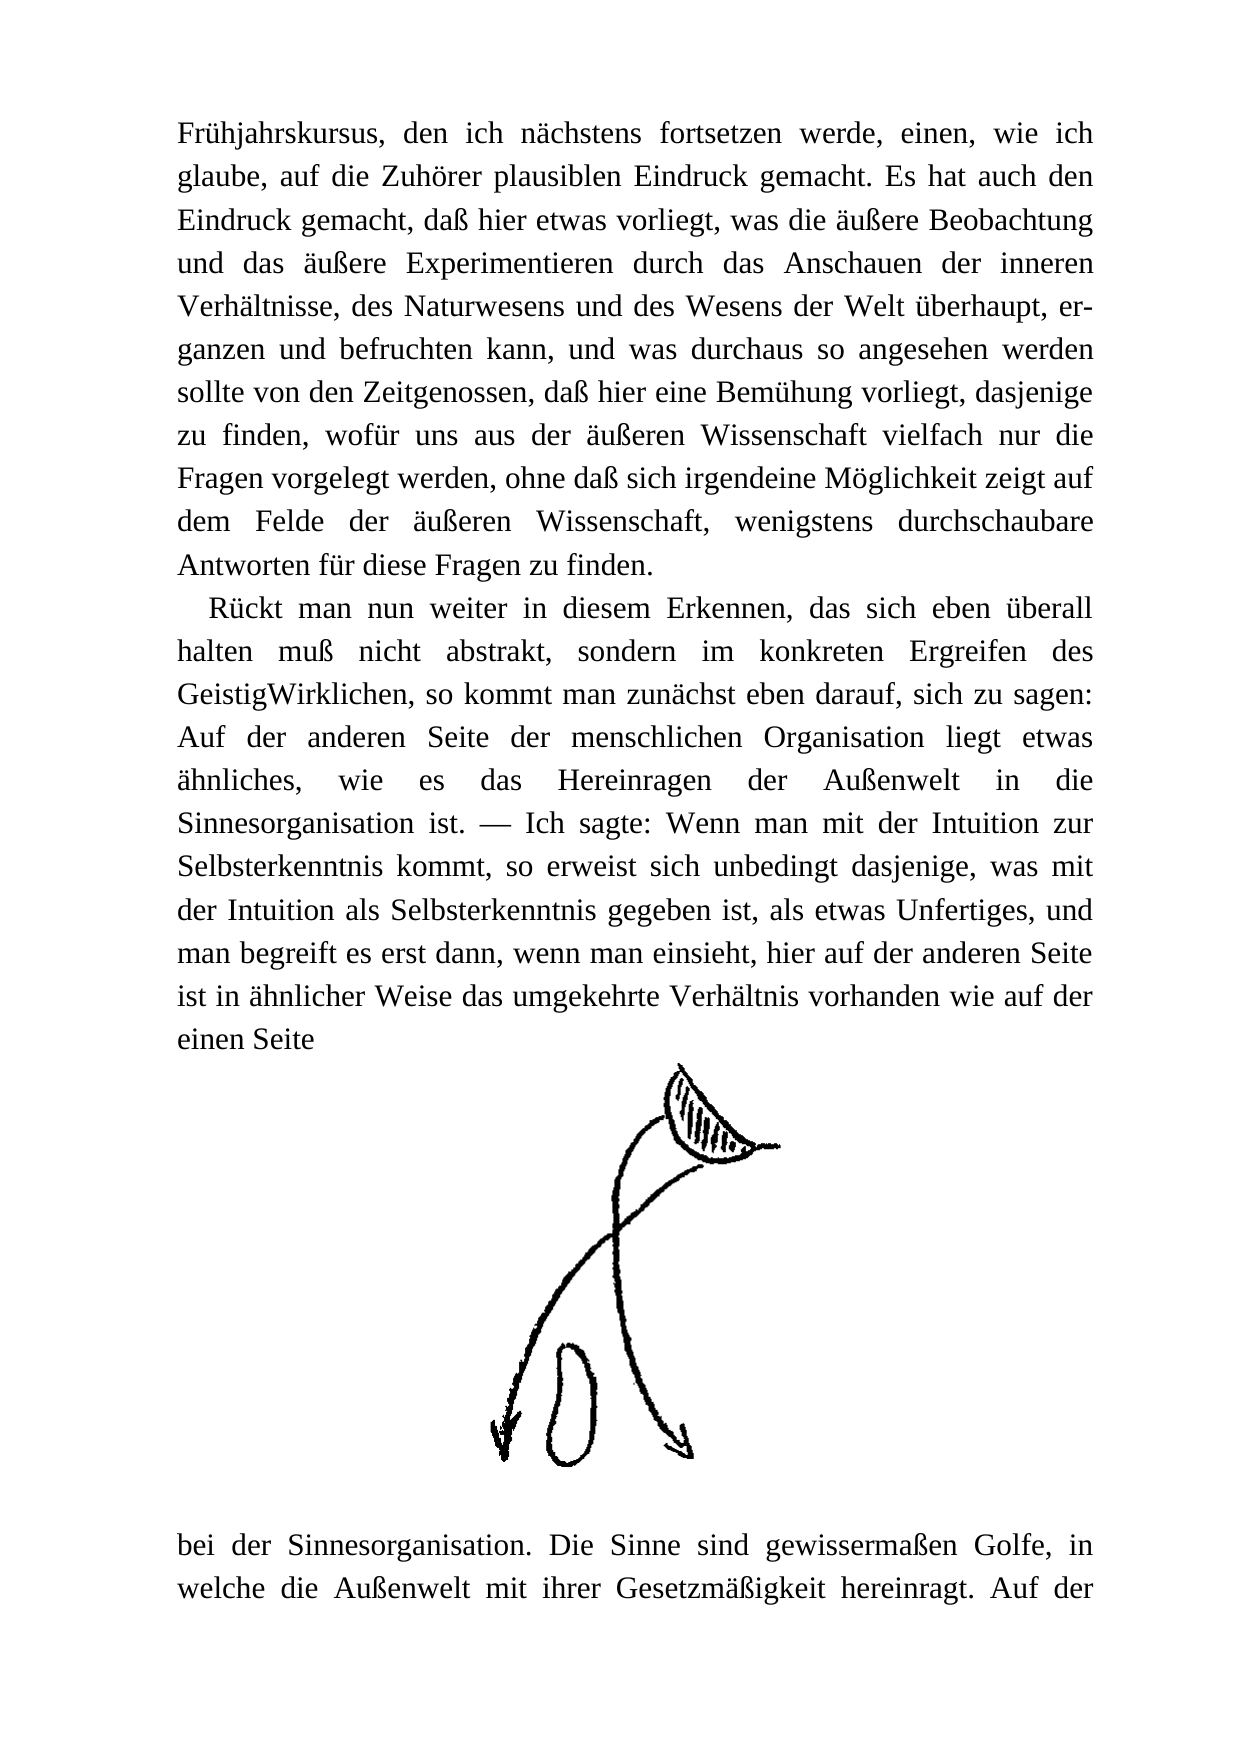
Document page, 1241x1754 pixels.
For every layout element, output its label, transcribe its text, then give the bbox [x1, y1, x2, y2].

picture [490, 1063, 781, 1467]
text Rückt man nun weiter in diesem Erkennen, das sich eben überall halten muß nicht abstrakt, sondern im konkreten Ergreifen des GeistigWirklichen, so kommt man zunächst eben darauf, sich zu sagen: Auf der anderen Seite der menschlichen Organisation liegt etwas ähnliches, wie es das Hereinragen der Außenwelt in die Sinnesorganisation ist. — Ich sagte: Wenn man mit der Intuition zur Selbsterkenntnis kommt, so erweist sich unbedingt dasjenige, was mit der Intuition als Selbsterkenntnis gegeben ist, als etwas Unfertiges, und man begreift es erst dann, wenn man einsieht, hier auf der anderen Seite ist in ähnlicher Weise das umgekehrte Verhältnis vorhanden wie auf der einen Seite [177, 589, 1094, 1056]
text Frühjahrskursus, den ich nächstens fortsetzen werde, einen, wie ich glaube, auf die Zuhörer plausiblen Eindruck gemacht. Es hat auch den Eindruck gemacht, daß hier etwas vorliegt, was die äußere Beobachtung und das äußere Experimentieren durch das Anschauen der inneren Verhältnisse, des Naturwesens und des Wesens der Welt überhaupt, er- ganzen und befruchten kann, und was durchaus so angesehen werden sollte von den Zeitgenossen, daß hier eine Bemühung vorliegt, dasjenige zu finden, wofür uns aus der äußeren Wissenschaft vielfach nur die Fragen vorgelegt werden, ohne daß sich irgendeine Möglichkeit zeigt auf dem Felde der äußeren Wissenschaft, wenigstens durchschaubare Antworten für diese Fragen zu finden. [177, 114, 1094, 582]
text bei der Sinnesorganisation. Die Sinne sind gewissermaßen Golfe, in welche die Außenwelt mit ihrer Gesetzmäßigkeit hereinragt. Auf der [177, 1526, 1094, 1605]
